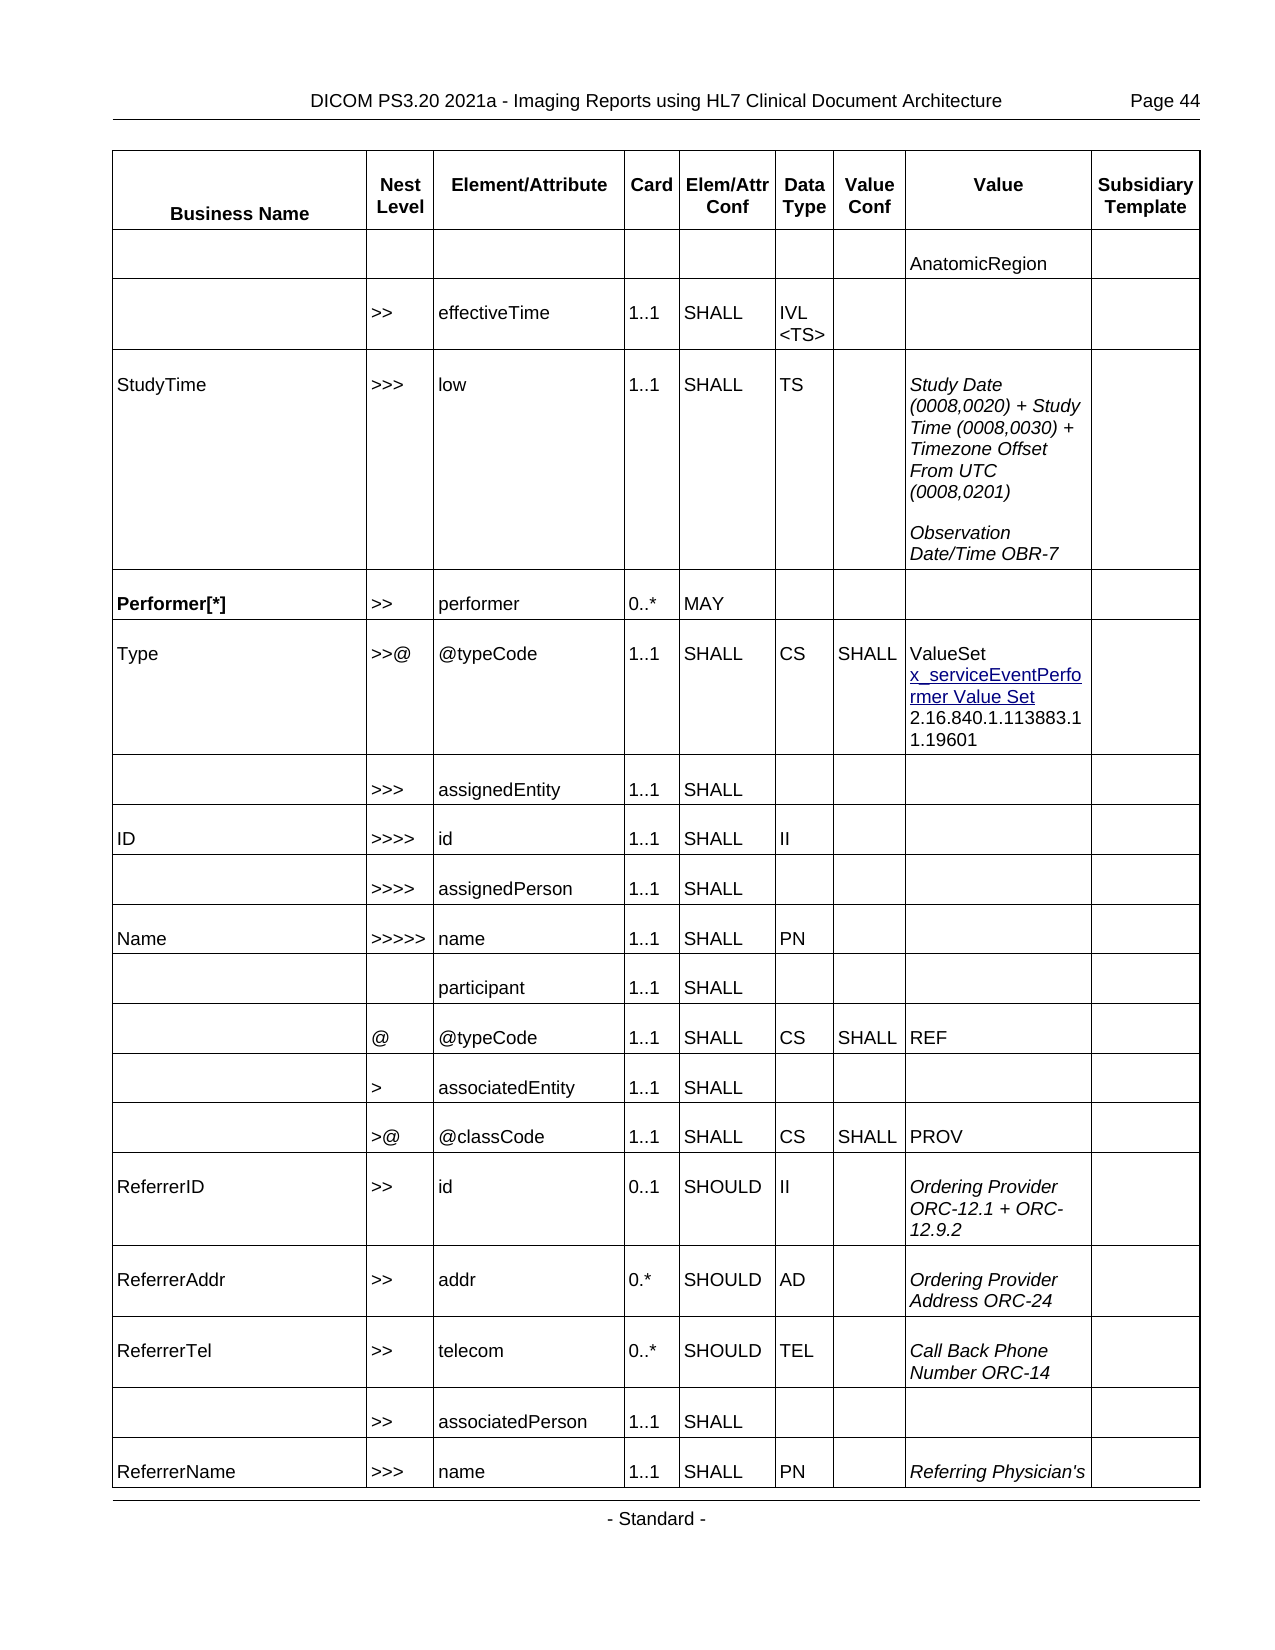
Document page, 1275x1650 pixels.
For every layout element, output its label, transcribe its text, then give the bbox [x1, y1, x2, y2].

table_cell 1..1 [625, 1004, 679, 1052]
table_cell assigned​Entity [434, 755, 624, 804]
table_cell >>>>> [367, 905, 433, 953]
table_cell ValueSet x_serviceEventPerformer Value Set 2.16.840.1.113883.11.19601 [906, 620, 1091, 754]
table_cell [834, 805, 905, 854]
table_cell ID [113, 805, 366, 854]
table_cell AnatomicRegion [906, 230, 1091, 278]
table_cell [113, 1388, 366, 1437]
table_cell SHOULD [680, 1246, 775, 1316]
table_cell >>> [367, 1438, 433, 1487]
table_cell Call Back Phone Number ORC-14 [906, 1317, 1091, 1387]
table_cell >> [367, 570, 433, 618]
table_cell SHALL [834, 1103, 905, 1152]
table_cell SHALL [680, 1388, 775, 1437]
table_cell 1..1 [625, 954, 679, 1003]
table_cell [906, 755, 1091, 804]
table_cell Performer[*] [113, 570, 366, 618]
table_cell @classCode [434, 1103, 624, 1152]
table_cell >>>> [367, 855, 433, 903]
table_cell SHOULD [680, 1317, 775, 1387]
table_cell [1092, 1317, 1199, 1387]
table_cell [434, 230, 624, 278]
table_cell [834, 1438, 905, 1487]
table_cell [834, 954, 905, 1003]
table_cell SHALL [680, 1054, 775, 1102]
table_cell PROV [906, 1103, 1091, 1152]
table_cell SHALL [680, 620, 775, 754]
table_cell [906, 1054, 1091, 1102]
table_header Value [906, 151, 1091, 228]
table_cell CS [776, 1004, 833, 1052]
table_cell >> [367, 1388, 433, 1437]
table_cell 1..1 [625, 1438, 679, 1487]
table_cell >>>> [367, 805, 433, 854]
table_cell SHALL [680, 954, 775, 1003]
table_cell Referrer​Name [113, 1438, 366, 1487]
table_cell [113, 230, 366, 278]
table_header Elem/Attr Conf [680, 151, 775, 228]
table_cell addr [434, 1246, 624, 1316]
table_cell Type [113, 620, 366, 754]
table_cell SHALL [680, 350, 775, 569]
table_header Business Name [113, 151, 366, 228]
table_cell [834, 230, 905, 278]
table_cell II [776, 1153, 833, 1245]
table_header Data Type [776, 151, 833, 228]
table_cell [1092, 1246, 1199, 1316]
table_cell performer [434, 570, 624, 618]
table_cell [776, 1388, 833, 1437]
table_cell >>@ [367, 620, 433, 754]
table_cell SHALL [680, 855, 775, 903]
table_cell IVL <TS> [776, 279, 833, 349]
table_cell CS [776, 620, 833, 754]
table_cell REF [906, 1004, 1091, 1052]
table_cell assigned​Person [434, 855, 624, 903]
table_cell 1..1 [625, 805, 679, 854]
table_cell Name [113, 905, 366, 953]
table_cell PN [776, 905, 833, 953]
table_cell Referring Physician's [906, 1438, 1091, 1487]
table_cell @typeCode [434, 1004, 624, 1052]
table_cell telecom [434, 1317, 624, 1387]
table_cell @ [367, 1004, 433, 1052]
table_cell 1..1 [625, 905, 679, 953]
table_cell SHALL [680, 805, 775, 854]
table_cell [1092, 1153, 1199, 1245]
table_cell [776, 1054, 833, 1102]
table_cell SHALL [680, 755, 775, 804]
table_cell [834, 279, 905, 349]
table_cell [113, 1004, 366, 1052]
table_cell [367, 230, 433, 278]
table_header Value Conf [834, 151, 905, 228]
table_cell 1..1 [625, 279, 679, 349]
table_header Card [625, 151, 679, 228]
table_cell [1092, 755, 1199, 804]
table_cell effective​Time [434, 279, 624, 349]
table_cell [1092, 1388, 1199, 1437]
table_cell [906, 279, 1091, 349]
table_cell [1092, 1438, 1199, 1487]
table_cell [1092, 230, 1199, 278]
table_cell Study Date (0008,0020) + Study Time (0008,0030) + Timezone Offset From UTC (0008,0201) Observation Date/Time OBR-7 [906, 350, 1091, 569]
table_cell 1..1 [625, 755, 679, 804]
table_cell associated​Entity [434, 1054, 624, 1102]
table_cell TS [776, 350, 833, 569]
table_cell >>> [367, 350, 433, 569]
table_cell [776, 755, 833, 804]
table_cell [834, 855, 905, 903]
table_cell [834, 570, 905, 618]
table_cell [113, 855, 366, 903]
table_cell AD [776, 1246, 833, 1316]
table_header Element/​Attribute [434, 151, 624, 228]
table_cell [113, 1103, 366, 1152]
table_cell [776, 570, 833, 618]
table_cell [1092, 855, 1199, 903]
table_cell id [434, 1153, 624, 1245]
table_cell [834, 1246, 905, 1316]
table_cell SHALL [834, 620, 905, 754]
table_cell [906, 905, 1091, 953]
table_cell [906, 855, 1091, 903]
table_cell >>> [367, 755, 433, 804]
table_cell 0..* [625, 1317, 679, 1387]
table_cell id [434, 805, 624, 854]
table_cell PN [776, 1438, 833, 1487]
table_cell SHALL [680, 905, 775, 953]
table_cell [906, 805, 1091, 854]
table_cell [113, 954, 366, 1003]
table_cell > [367, 1054, 433, 1102]
table_cell SHALL [680, 1103, 775, 1152]
table_cell II [776, 805, 833, 854]
table_cell [367, 954, 433, 1003]
table_cell [113, 755, 366, 804]
table_header Subsidiary Template [1092, 151, 1199, 228]
table_cell Referrer​Addr [113, 1246, 366, 1316]
table_cell [1092, 350, 1199, 569]
table_cell >> [367, 1246, 433, 1316]
table_cell [906, 954, 1091, 1003]
table_cell [1092, 954, 1199, 1003]
table_cell @typeCode [434, 620, 624, 754]
table_cell [906, 1388, 1091, 1437]
table_header Nest Level [367, 151, 433, 228]
table_cell [113, 279, 366, 349]
table_cell 1..1 [625, 1388, 679, 1437]
table_cell [113, 1054, 366, 1102]
table_cell [1092, 805, 1199, 854]
table_cell >@ [367, 1103, 433, 1152]
table_cell SHALL [680, 1004, 775, 1052]
table_cell [776, 954, 833, 1003]
table_cell participant [434, 954, 624, 1003]
table_cell 1..1 [625, 855, 679, 903]
table_cell 1..1 [625, 1054, 679, 1102]
table_cell [834, 350, 905, 569]
table_cell [776, 230, 833, 278]
table_cell >> [367, 279, 433, 349]
table_cell 0..1 [625, 1153, 679, 1245]
table_cell [680, 230, 775, 278]
table_cell SHALL [834, 1004, 905, 1052]
table_cell SHALL [680, 279, 775, 349]
table_cell associated​Person [434, 1388, 624, 1437]
table_cell 1..1 [625, 350, 679, 569]
table_cell Referrer​ID [113, 1153, 366, 1245]
table_cell [906, 570, 1091, 618]
table_cell SHALL [680, 1438, 775, 1487]
table_cell [834, 905, 905, 953]
table_cell name [434, 905, 624, 953]
table_cell [834, 1054, 905, 1102]
table_cell TEL [776, 1317, 833, 1387]
table_cell [1092, 1103, 1199, 1152]
table_cell Referrer​Tel [113, 1317, 366, 1387]
table_cell >> [367, 1153, 433, 1245]
table_cell [1092, 279, 1199, 349]
table_cell [1092, 570, 1199, 618]
table_cell [776, 855, 833, 903]
table_cell [834, 1317, 905, 1387]
table_cell [1092, 905, 1199, 953]
table_cell name [434, 1438, 624, 1487]
table_cell Study​Time [113, 350, 366, 569]
table_cell 0..* [625, 570, 679, 618]
table_cell SHOULD [680, 1153, 775, 1245]
table_cell Ordering Provider Address ORC-24 [906, 1246, 1091, 1316]
table_cell 1..1 [625, 1103, 679, 1152]
table_cell MAY [680, 570, 775, 618]
table_cell low [434, 350, 624, 569]
table_cell Ordering Provider ORC-12.1 + ORC-12.9.2 [906, 1153, 1091, 1245]
table_cell [1092, 1054, 1199, 1102]
table_cell 1..1 [625, 620, 679, 754]
table_cell [834, 1388, 905, 1437]
table_cell [1092, 1004, 1199, 1052]
table_cell >> [367, 1317, 433, 1387]
table_cell CS [776, 1103, 833, 1152]
table_cell [834, 1153, 905, 1245]
table_cell 0.* [625, 1246, 679, 1316]
table_cell [625, 230, 679, 278]
table_cell [834, 755, 905, 804]
table_cell [1092, 620, 1199, 754]
